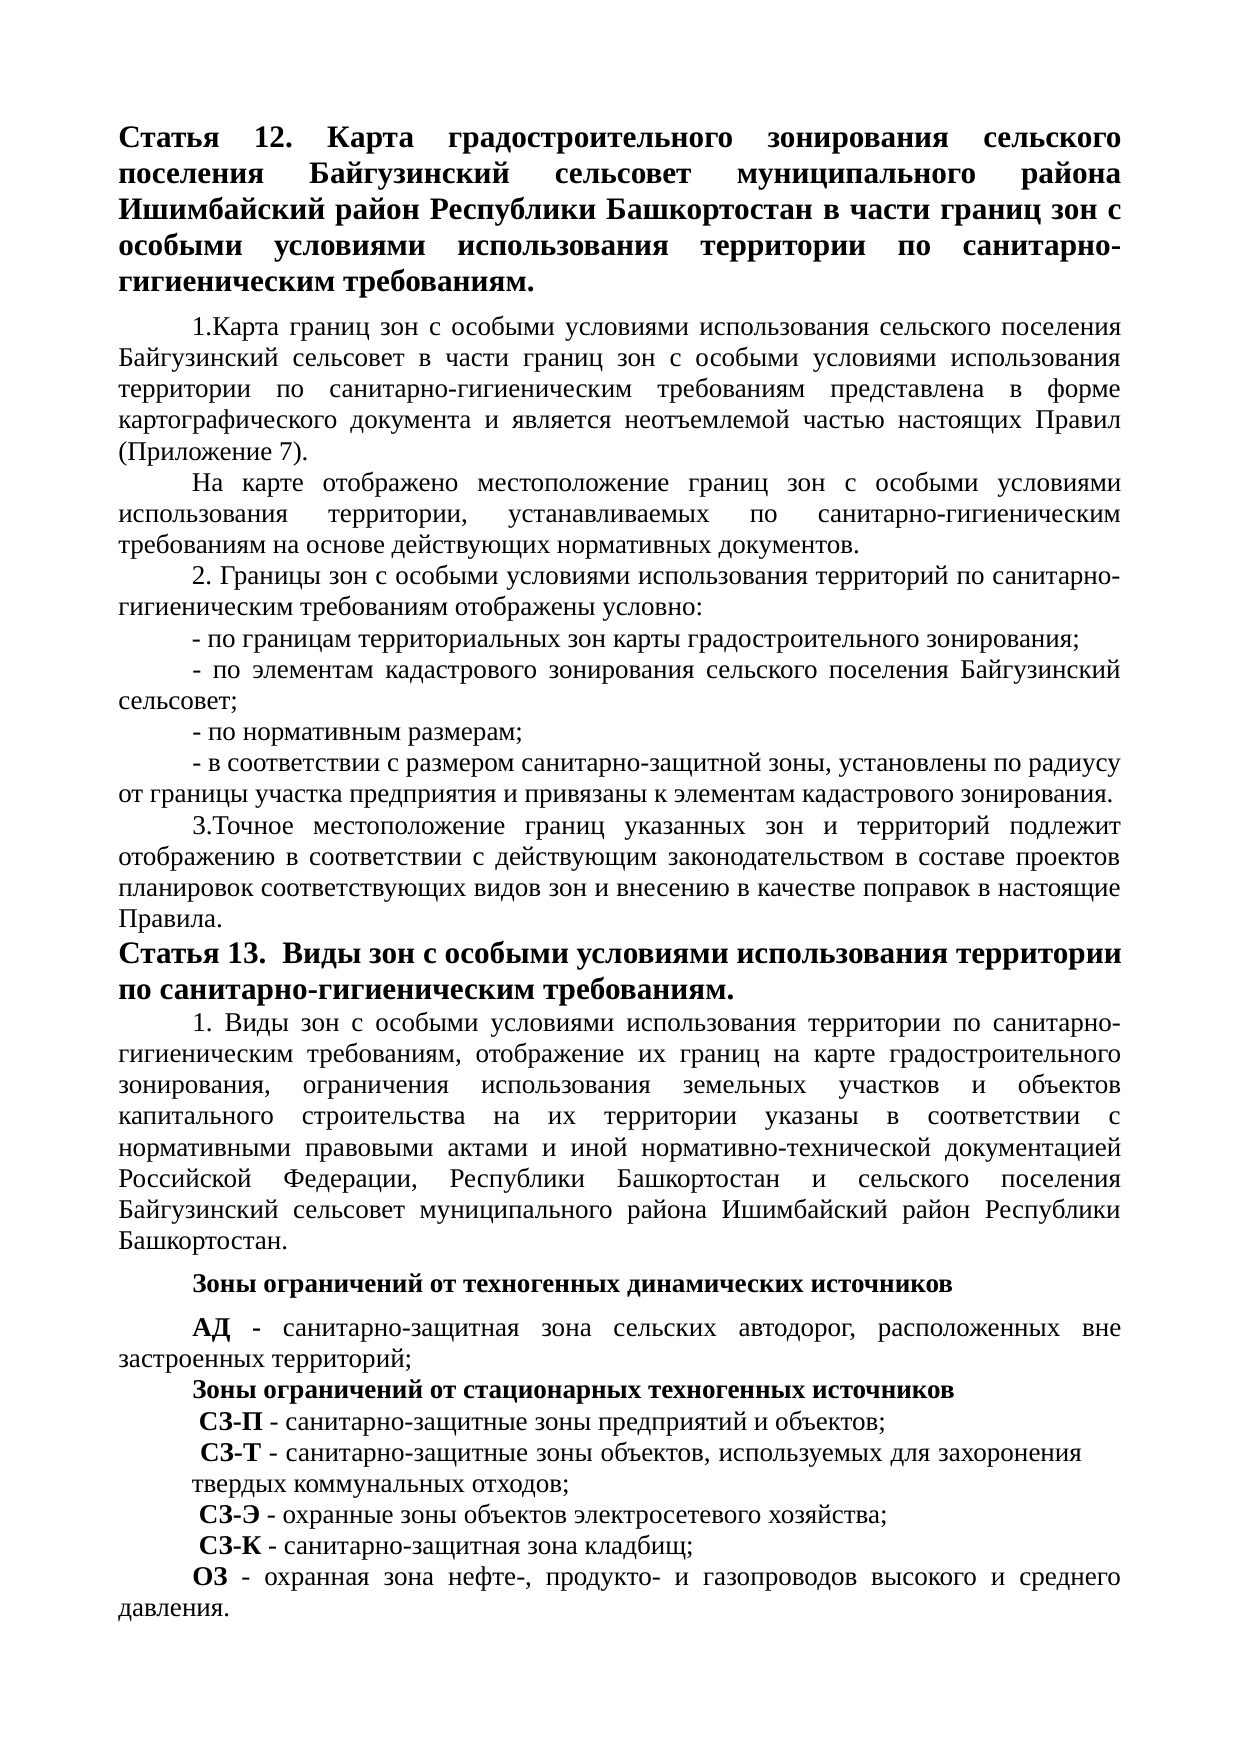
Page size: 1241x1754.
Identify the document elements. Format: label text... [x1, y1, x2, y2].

text - по элементам кадастрового зонирования сельского поселения Байгузинский сельсовет; [118, 653, 1122, 715]
text 3.Точное местоположение границ указанных зон и территорий подлежит отображению в соответствии с действующим законодательством в составе проектов планировок соответствующих видов зон и внесению в качестве поправок в настоящие Правила. [118, 809, 1122, 934]
text 1.Карта границ зон с особыми условиями использования сельского поселения Байгузинский сельсовет в части границ зон с особыми условиями использования территории по санитарно-гигиеническим требованиям представлена в форме картографического документа и является неотъемлемой частью настоящих Правил (Приложение 7). [118, 310, 1122, 466]
text АД - санитарно-защитная зона сельских автодорог, расположенных вне застроенных территорий; [118, 1311, 1122, 1373]
text - по границам территориальных зон карты градостроительного зонирования; [118, 622, 1122, 653]
text На карте отображено местоположение границ зон с особыми условиями использования территории, устанавливаемых по санитарно-гигиеническим требованиям на основе действующих нормативных документов. [118, 466, 1122, 559]
text - по нормативным размерам; [118, 715, 1122, 746]
text 2. Границы зон с особыми условиями использования территорий по санитарно-гигиеническим требованиям отображены условно: [118, 559, 1122, 622]
text СЗ-П - санитарно-защитные зоны предприятий и объектов; [118, 1404, 1122, 1436]
text ОЗ - охранная зона нефте-, продукто- и газопроводов высокого и среднего давления. [118, 1560, 1122, 1623]
text СЗ-Т - санитарно-защитные зоны объектов, используемых для захоронения твердых коммунальных отходов; [118, 1436, 1122, 1498]
text Статья 13. Виды зон с особыми условиями использования территории по санитарно-гигиеническим требованиям. [118, 934, 1122, 1006]
text 1. Виды зон с особыми условиями использования территории по санитарно-гигиеническим требованиям, отображение их границ на карте градостроительного зонирования, ограничения использования земельных участков и объектов капитального строительства на их территории указаны в соответствии с нормативными правовыми актами и иной нормативно-технической документацией Российской Федерации, Республики Башкортостан и сельского поселения Байгузинский сельсовет муниципального района Ишимбайский район Республики Башкортостан. [118, 1006, 1122, 1255]
text - в соответствии с размером санитарно-защитной зоны, установлены по радиусу от границы участка предприятия и привязаны к элементам кадастрового зонирования. [118, 746, 1122, 808]
text Зоны ограничений от стационарных техногенных источников [118, 1373, 1122, 1404]
text СЗ-К - санитарно-защитная зона кладбищ; [118, 1529, 1122, 1560]
subtitle Статья 12. Карта градостроительного зонирования сельского поселения Байгузинский сельсовет муниципального района Ишимбайский район Республики Башкортостан в части границ зон с особыми условиями использования территории по санитарно-гигиеническим требованиям. [118, 118, 1122, 298]
text СЗ-Э - охранные зоны объектов электросетевого хозяйства; [118, 1498, 1122, 1529]
text Зоны ограничений от техногенных динамических источников [118, 1268, 1122, 1299]
